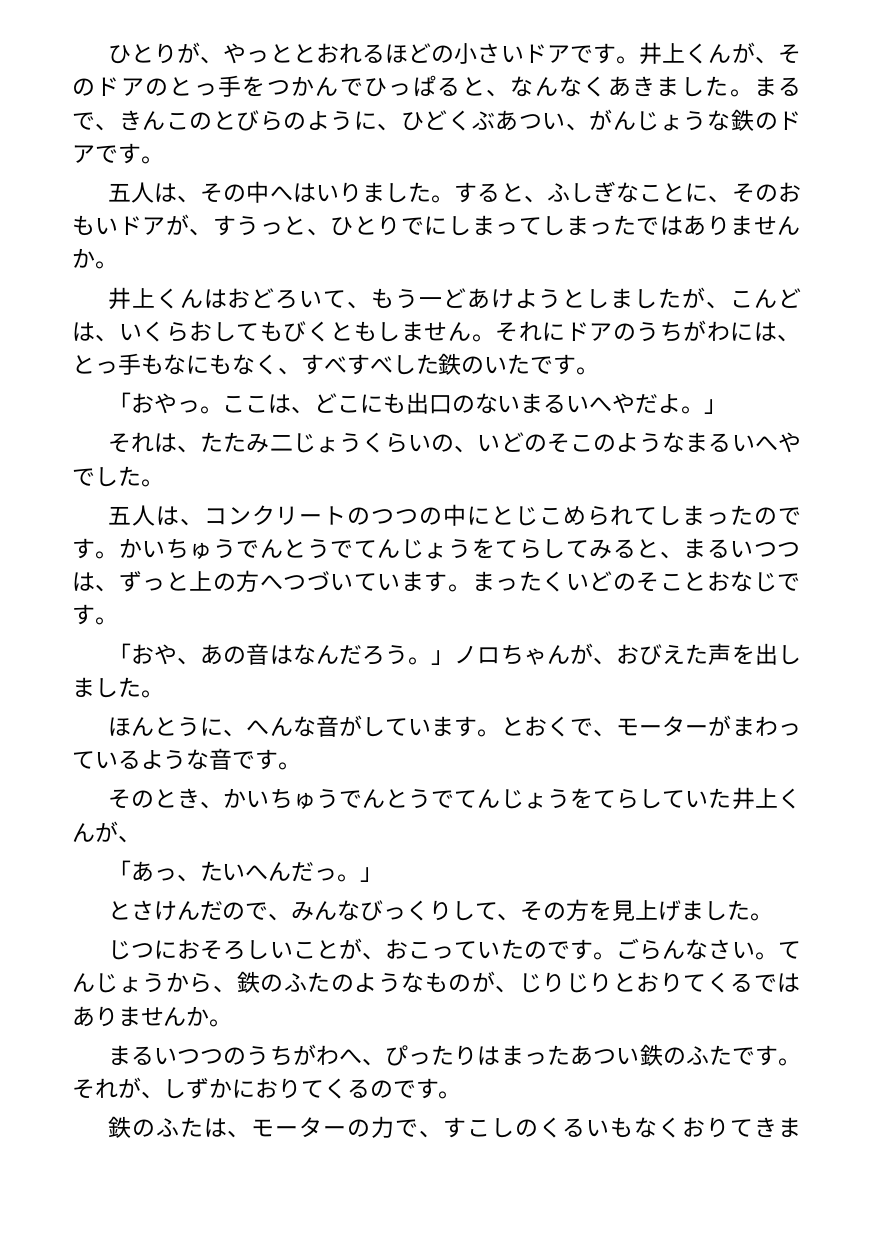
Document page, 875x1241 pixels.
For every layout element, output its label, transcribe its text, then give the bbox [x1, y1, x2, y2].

text 鉄のふたは、モーターの力で、すこしのくるいもなくおりてきま [72, 1110, 802, 1143]
text 「あっ、たいへんだっ。」 [72, 854, 802, 887]
text 「おやっ。ここは、どこにも出口のないまるいへやだよ。」 [72, 386, 802, 419]
text ひとりが、やっととおれるほどの小さいドアです。井上くんが、そのドアのとっ手をつかんでひっぱると、なんなくあきました。まるで、きんこのとびらのように、ひどくぶあつい、がんじょうな鉄のドアです。 [72, 36, 802, 169]
text そのとき、かいちゅうでんとうでてんじょうをてらしていた井上くんが、 [72, 781, 802, 848]
text ほんとうに、へんな音がしています。とおくで、モーターがまわっているような音です。 [72, 709, 802, 775]
text それは、たたみ二じょうくらいの、いどのそこのようなまるいへやでした。 [72, 425, 802, 492]
text 五人は、その中へはいりました。すると、ふしぎなことに、そのおもいドアが、すうっと、ひとりでにしまってしまったではありませんか。 [72, 175, 802, 274]
text 五人は、コンクリートのつつの中にとじこめられてしまったのです。かいちゅうでんとうでてんじょうをてらしてみると、まるいつつは、ずっと上の方へつづいています。まったくいどのそことおなじです。 [72, 498, 802, 631]
text じつにおそろしいことが、おこっていたのです。ごらんなさい。てんじょうから、鉄のふたのようなものが、じりじりとおりてくるではありませんか。 [72, 932, 802, 1032]
text とさけんだので、みんなびっくりして、その方を見上げました。 [72, 893, 802, 926]
text 「おや、あの音はなんだろう。」ノロちゃんが、おびえた声を出しました。 [72, 637, 802, 703]
text 井上くんはおどろいて、もう一どあけようとしましたが、こんどは、いくらおしてもびくともしません。それにドアのうちがわには、とっ手もなにもなく、すべすべした鉄のいたです。 [72, 281, 802, 380]
text まるいつつのうちがわへ、ぴったりはまったあつい鉄のふたです。それが、しずかにおりてくるのです。 [72, 1038, 802, 1104]
